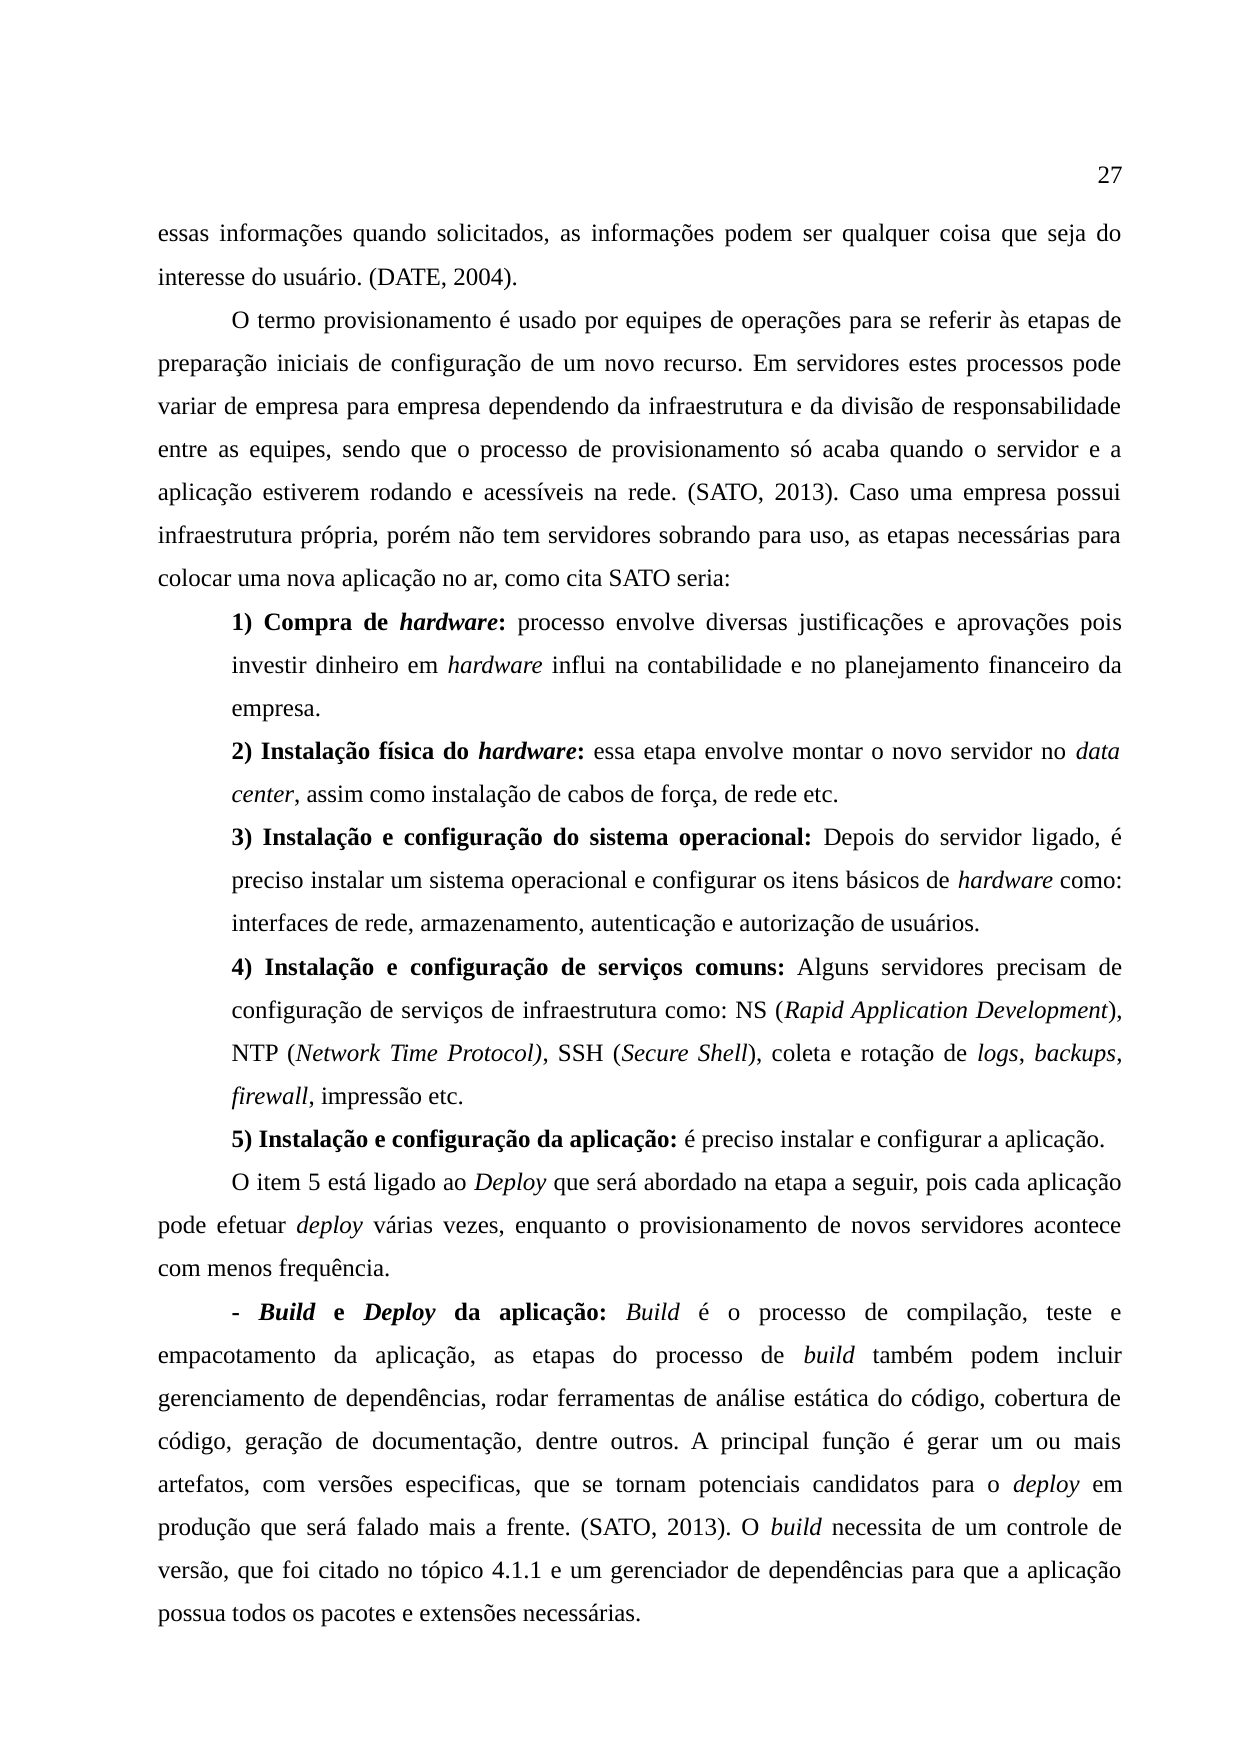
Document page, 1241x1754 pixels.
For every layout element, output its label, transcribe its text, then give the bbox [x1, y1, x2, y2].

text - Build e Deploy da aplicação: Build é o processo de compilação, teste e empacotamento da aplicação, as etapas do processo de build também podem incluir gerenciamento de dependências, rodar ferramentas de análise estática do código, cobertura de código, geração de documentação, dentre outros. A principal função é gerar um ou mais artefatos, com versões especificas, que se tornam potenciais candidatos para o deploy em produção que será falado mais a frente. (SATO, 2013). O build necessita de um controle de versão, que foi citado no tópico 4.1.1 e um gerenciador de dependências para que a aplicação possua todos os pacotes e extensões necessárias. [158, 1297, 1122, 1627]
text O item 5 está ligado ao Deploy que será abordado na etapa a seguir, pois cada aplicação pode efetuar deploy várias vezes, enquanto o provisionamento de novos servidores acontece com menos frequência. [158, 1167, 1122, 1282]
text O termo provisionamento é usado por equipes de operações para se referir às etapas de preparação iniciais de configuração de um novo recurso. Em servidores estes processos pode variar de empresa para empresa dependendo da infraestrutura e da divisão de responsabilidade entre as equipes, sendo que o processo de provisionamento só acaba quando o servidor e a aplicação estiverem rodando e acessíveis na rede. (SATO, 2013). Caso uma empresa possui infraestrutura própria, porém não tem servidores sobrando para uso, as etapas necessárias para colocar uma nova aplicação no ar, como cita SATO seria: [158, 305, 1122, 592]
text essas informações quando solicitados, as informações podem ser qualquer coisa que seja do interesse do usuário. (DATE, 2004). [158, 218, 1122, 290]
text 3) Instalação e configuração do sistema operacional: Depois do servidor ligado, é preciso instalar um sistema operacional e configurar os itens básicos de hardware como: interfaces de rede, armazenamento, autenticação e autorização de usuários. [231, 822, 1122, 937]
text 4) Instalação e configuração de serviços comuns: Alguns servidores precisam de configuração de serviços de infraestrutura como: NS (Rapid Application Development), NTP (Network Time Protocol), SSH (Secure Shell), coleta e rotação de logs, backups, firewall, impressão etc. [231, 952, 1122, 1110]
text 5) Instalação e configuração da aplicação: é preciso instalar e configurar a aplicação. [231, 1124, 1122, 1153]
text 2) Instalação física do hardware: essa etapa envolve montar o novo servidor no data center, assim como instalação de cabos de força, de rede etc. [231, 736, 1122, 808]
text 1) Compra de hardware: processo envolve diversas justificações e aprovações pois investir dinheiro em hardware influi na contabilidade e no planejamento financeiro da empresa. [231, 607, 1122, 722]
